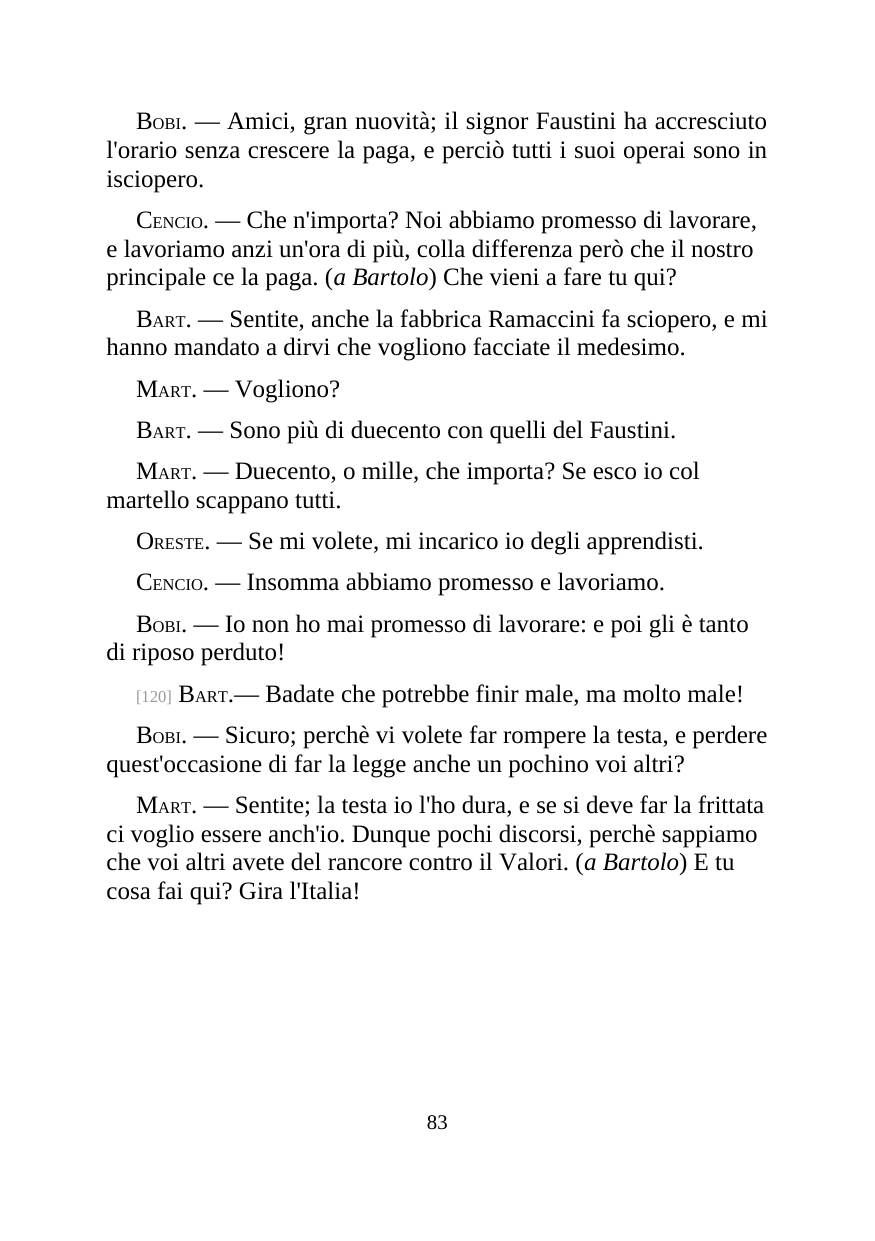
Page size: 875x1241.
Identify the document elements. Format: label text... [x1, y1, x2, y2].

text Oreste. ― Se mi volete, mi incarico io degli apprendisti. [106, 526, 768, 555]
text Bobi. ― Io non ho mai promesso di lavorare: e poi gli è tanto di riposo perduto! [106, 609, 768, 666]
text Bart. ― Sono più di duecento con quelli del Faustini. [106, 415, 768, 444]
text Mart. ― Duecento, o mille, che importa? Se esco io col martello scappano tutti. [106, 456, 768, 514]
text Mart. ― Sentite; la testa io l'ho dura, e se si deve far la frittata ci voglio essere anch'io. Dunque pochi discorsi, perchè sappiamo che voi altri avete del rancore contro il Valori. (a Bartolo) E tu cosa fai qui? Gira l'Italia! [106, 790, 768, 905]
text Cencio. ― Insomma abbiamo promesso e lavoriamo. [106, 567, 768, 596]
text Bart. ― Sentite, anche la fabbrica Ramaccini fa sciopero, e mi hanno mandato a dirvi che vogliono facciate il medesimo. [106, 304, 768, 361]
text [120] Bart.― Badate che potrebbe finir male, ma molto male! [106, 679, 768, 707]
text Bobi. ― Sicuro; perchè vi volete far rompere la testa, e perdere quest'occasione di far la legge anche un pochino voi altri? [106, 720, 768, 777]
text Bobi. ― Amici, gran nuovità; il signor Faustini ha accresciuto l'orario senza crescere la paga, e perciò tutti i suoi operai sono in isciopero. [106, 106, 768, 192]
text Cencio. ― Che n'importa? Noi abbiamo promesso di lavorare, e lavoriamo anzi un'ora di più, colla differenza però che il nostro principale ce la paga. (a Bartolo) Che vieni a fare tu qui? [106, 205, 768, 291]
text Mart. ― Vogliono? [106, 374, 768, 402]
